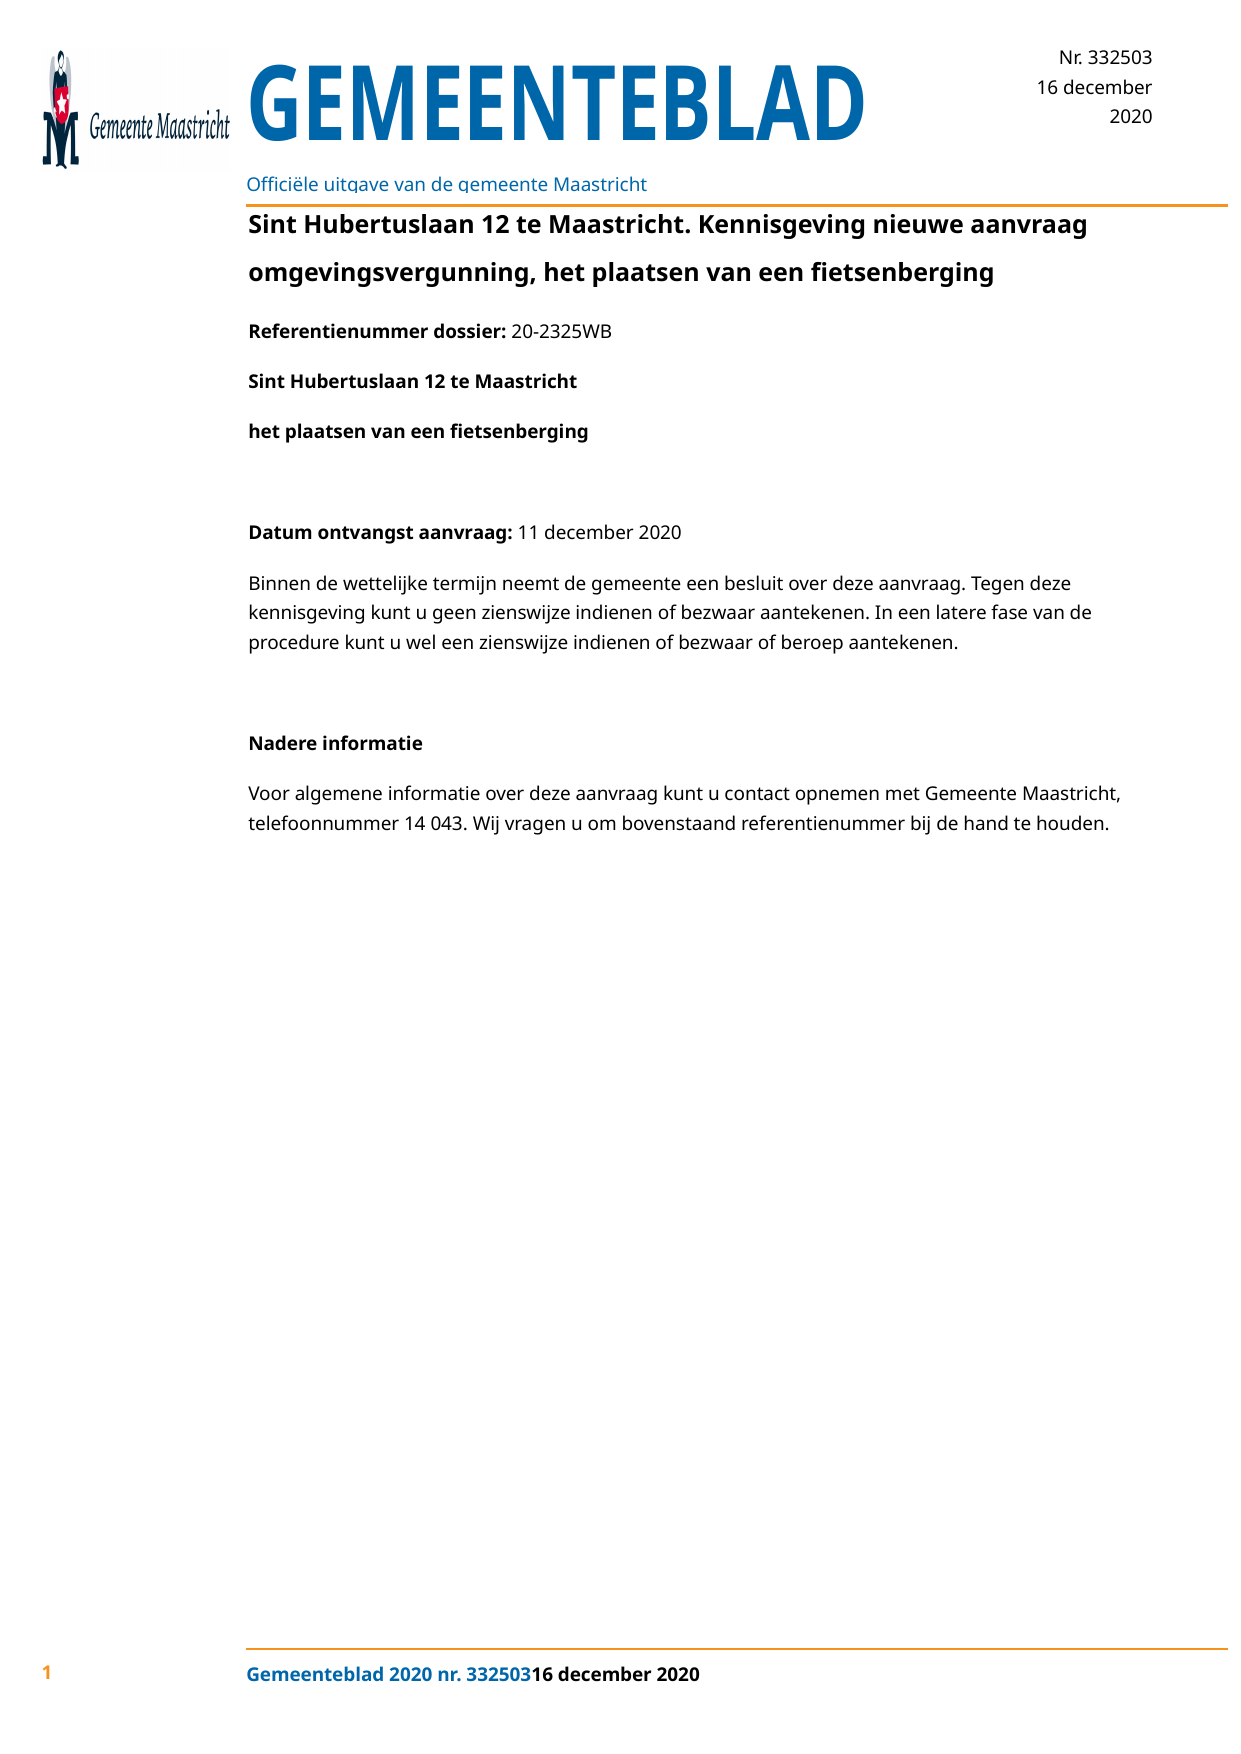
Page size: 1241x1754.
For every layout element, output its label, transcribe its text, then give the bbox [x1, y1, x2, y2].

text het plaatsen van een fietsenberging [248, 419, 1152, 444]
text Datum ontvangst aanvraag: 11 december 2020 [248, 519, 1152, 545]
text Sint Hubertuslaan 12 te Maastricht [248, 368, 1152, 394]
text Sint Hubertuslaan 12 te Maastricht. Kennisgeving nieuwe aanvraag omgevingsvergunning, het plaatsen van een fietsenberging [248, 207, 1152, 288]
text Binnen de wettelijke termijn neemt de gemeente een besluit over deze aanvraag. Tegen deze kennisgeving kunt u geen zienswijze indienen of bezwaar aantekenen. In een latere fase van de procedure kunt u wel een zienswijze indienen of bezwaar of beroep aantekenen. [248, 570, 1152, 655]
picture [41, 47, 231, 172]
text Referentienummer dossier: 20-2325WB [248, 318, 1152, 344]
text Voor algemene informatie over deze aanvraag kunt u contact opnemen met Gemeente Maastricht, telefoonnummer 14 043. Wij vragen u om bovenstaand referentienummer bij de hand te houden. [248, 780, 1152, 836]
text Nadere informatie [248, 730, 1152, 756]
